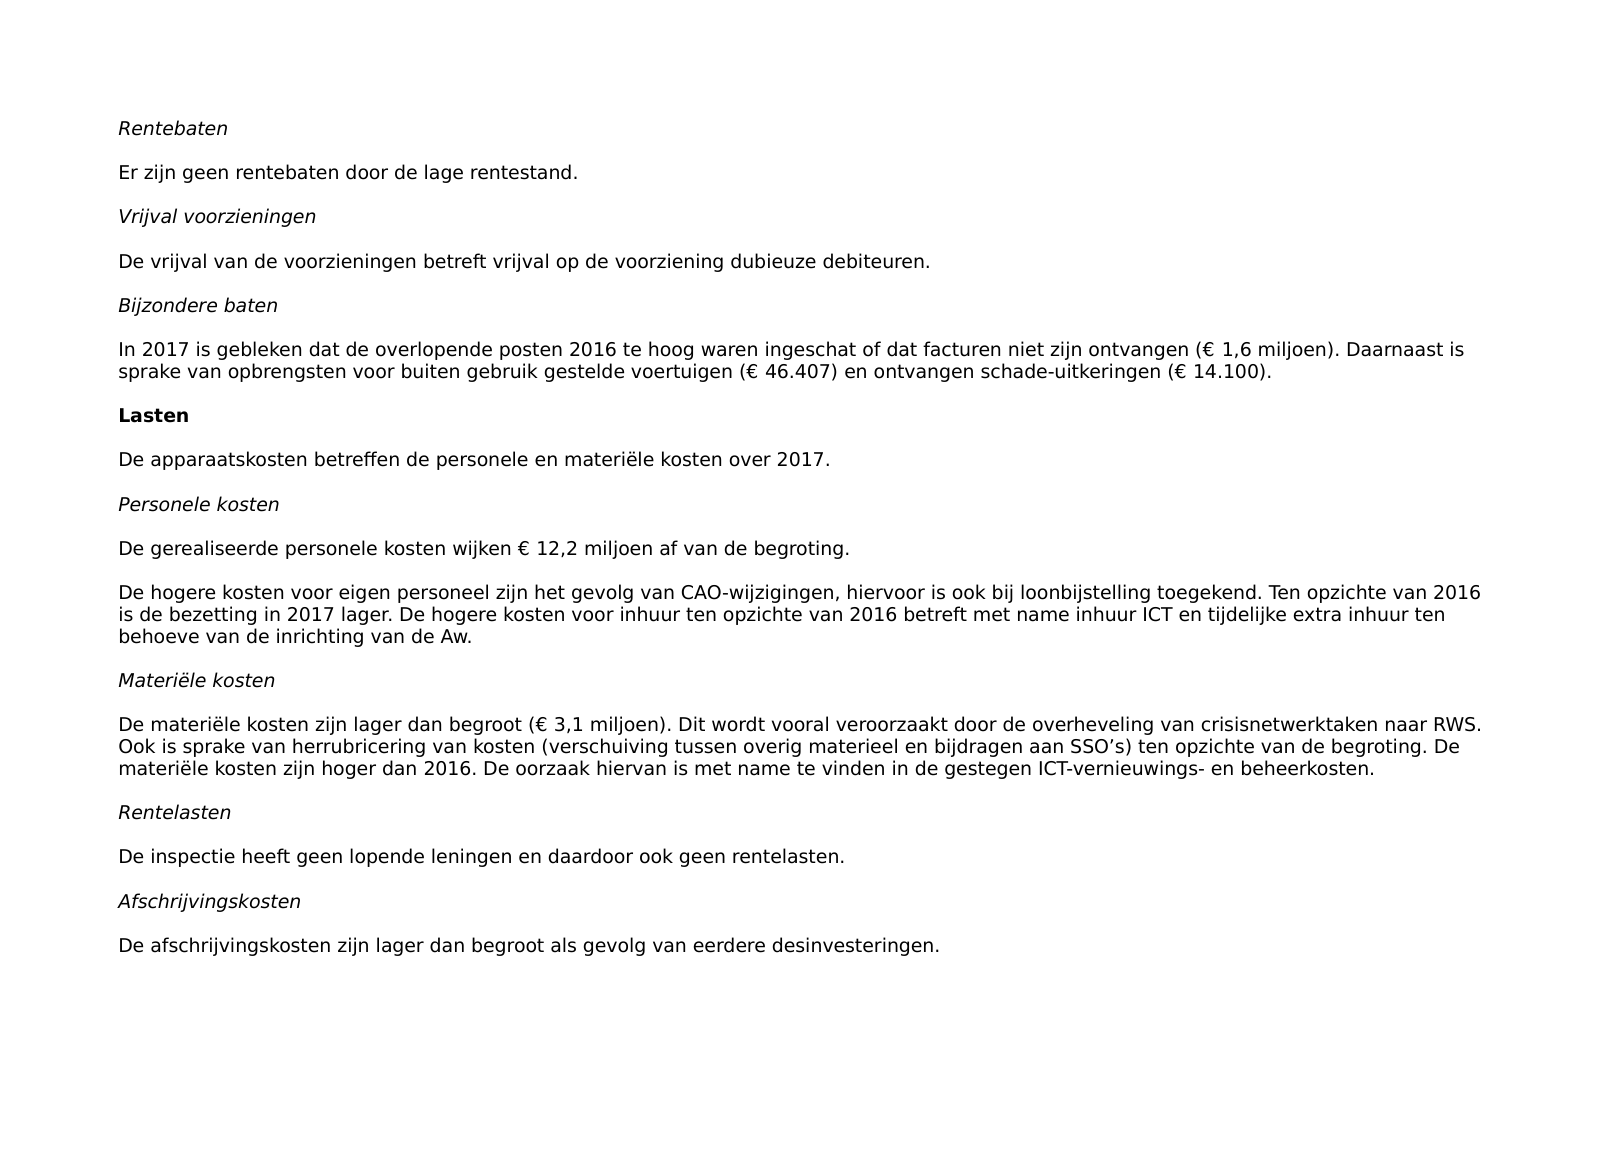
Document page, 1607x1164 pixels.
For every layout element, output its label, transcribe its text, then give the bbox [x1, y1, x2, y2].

text Er zijn geen rentebaten door de lage rentestand. [118, 162, 1488, 184]
text De hogere kosten voor eigen personeel zijn het gevolg van CAO-wijzigingen, hiervoor is ook bij loonbijstelling toegekend. Ten opzichte van 2016 is de bezetting in 2017 lager. De hogere kosten voor inhuur ten opzichte van 2016 betreft met name inhuur ICT en tijdelijke extra inhuur ten behoeve van de inrichting van de Aw. [118, 582, 1488, 648]
subtitle Rentebaten [118, 118, 1488, 140]
subtitle Materiële kosten [118, 670, 1488, 692]
text De vrijval van de voorzieningen betreft vrijval op de voorziening dubieuze debiteuren. [118, 251, 1488, 273]
text De materiële kosten zijn lager dan begroot (€ 3,1 miljoen). Dit wordt vooral veroorzaakt door de overheveling van crisisnetwerktaken naar RWS. Ook is sprake van herrubricering van kosten (verschuiving tussen overig materieel en bijdragen aan SSO’s) ten opzichte van de begroting. De materiële kosten zijn hoger dan 2016. De oorzaak hiervan is met name te vinden in de gestegen ICT-vernieuwings- en beheerkosten. [118, 714, 1488, 780]
text De inspectie heeft geen lopende leningen en daardoor ook geen rentelasten. [118, 846, 1488, 868]
subtitle Rentelasten [118, 802, 1488, 824]
subtitle Bijzondere baten [118, 295, 1488, 317]
text De afschrijvingskosten zijn lager dan begroot als gevolg van eerdere desinvesteringen. [118, 935, 1488, 957]
subtitle Vrijval voorzieningen [118, 206, 1488, 228]
text De apparaatskosten betreffen de personele en materiële kosten over 2017. [118, 449, 1488, 471]
subtitle Afschrijvingskosten [118, 891, 1488, 912]
text De gerealiseerde personele kosten wijken € 12,2 miljoen af van de begroting. [118, 538, 1488, 559]
subtitle Personele kosten [118, 493, 1488, 515]
subtitle Lasten [118, 405, 1488, 427]
text In 2017 is gebleken dat de overlopende posten 2016 te hoog waren ingeschat of dat facturen niet zijn ontvangen (€ 1,6 miljoen). Daarnaast is sprake van opbrengsten voor buiten gebruik gestelde voertuigen (€ 46.407) en ontvangen schade-uitkeringen (€ 14.100). [118, 339, 1488, 383]
